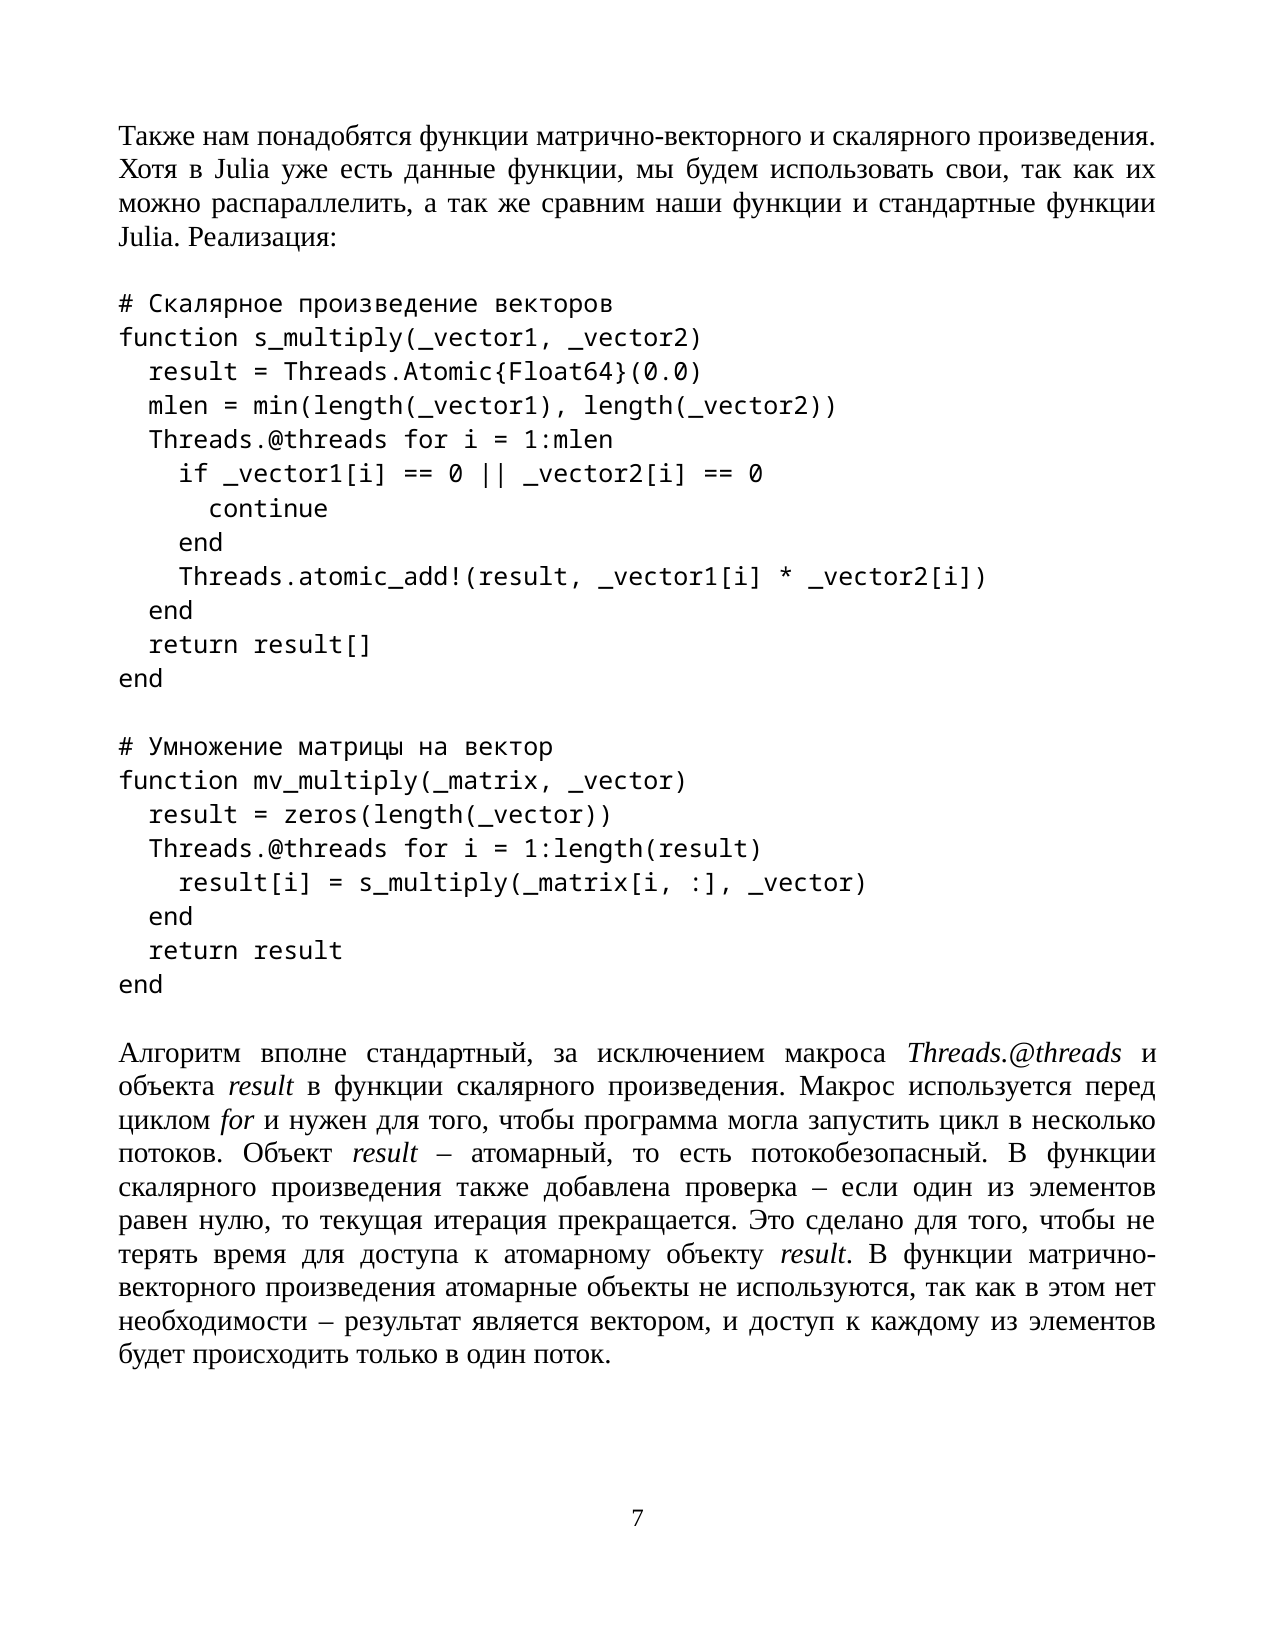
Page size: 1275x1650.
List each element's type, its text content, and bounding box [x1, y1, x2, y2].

text result = Threads.Atomic{Float64}(0.0) [118, 354, 1157, 388]
text return result[] [118, 626, 1157, 661]
text result = zeros(length(_vector)) [118, 797, 1157, 831]
text # Скалярное произведение векторов [118, 286, 1157, 320]
text mlen = min(length(_vector1), length(_vector2)) [118, 388, 1157, 422]
text continue [118, 490, 1157, 524]
text end [118, 524, 1157, 558]
text return result [118, 933, 1157, 967]
text end [118, 661, 1157, 694]
text Алгоритм вполне стандартный, за исключением макроса Threads.@threads и объекта result в функции скалярного произведения. Макрос используется перед циклом for и нужен для того, чтобы программа могла запустить цикл в несколько потоков. Объект result – атомарный, то есть потокобезопасный. В функции скалярного произведения также добавлена проверка – если один из элементов равен нулю, то текущая итерация прекращается. Это сделано для того, чтобы не терять время для доступа к атомарному объекту result. В функции матрично-векторного произведения атомарные объекты не используются, так как в этом нет необходимости – результат является вектором, и доступ к каждому из элементов будет происходить только в один поток. [118, 1035, 1157, 1370]
text if _vector1[i] == 0 || _vector2[i] == 0 [118, 456, 1157, 490]
text Threads.@threads for i = 1:length(result) [118, 831, 1157, 865]
text end [118, 899, 1157, 933]
text Также нам понадобятся функции матрично-векторного и скалярного произведения. Хотя в Julia уже есть данные функции, мы будем использовать свои, так как их можно распараллелить, а так же сравним наши функции и стандартные функции Julia. Реализация: [118, 118, 1157, 252]
text # Умножение матрицы на вектор [118, 729, 1157, 763]
text function mv_multiply(_matrix, _vector) [118, 763, 1157, 797]
text end [118, 967, 1157, 1001]
text result[i] = s_multiply(_matrix[i, :], _vector) [118, 865, 1157, 899]
text end [118, 592, 1157, 626]
text function s_multiply(_vector1, _vector2) [118, 320, 1157, 354]
text Threads.@threads for i = 1:mlen [118, 422, 1157, 456]
text Threads.atomic_add!(result, _vector1[i] * _vector2[i]) [118, 558, 1157, 592]
